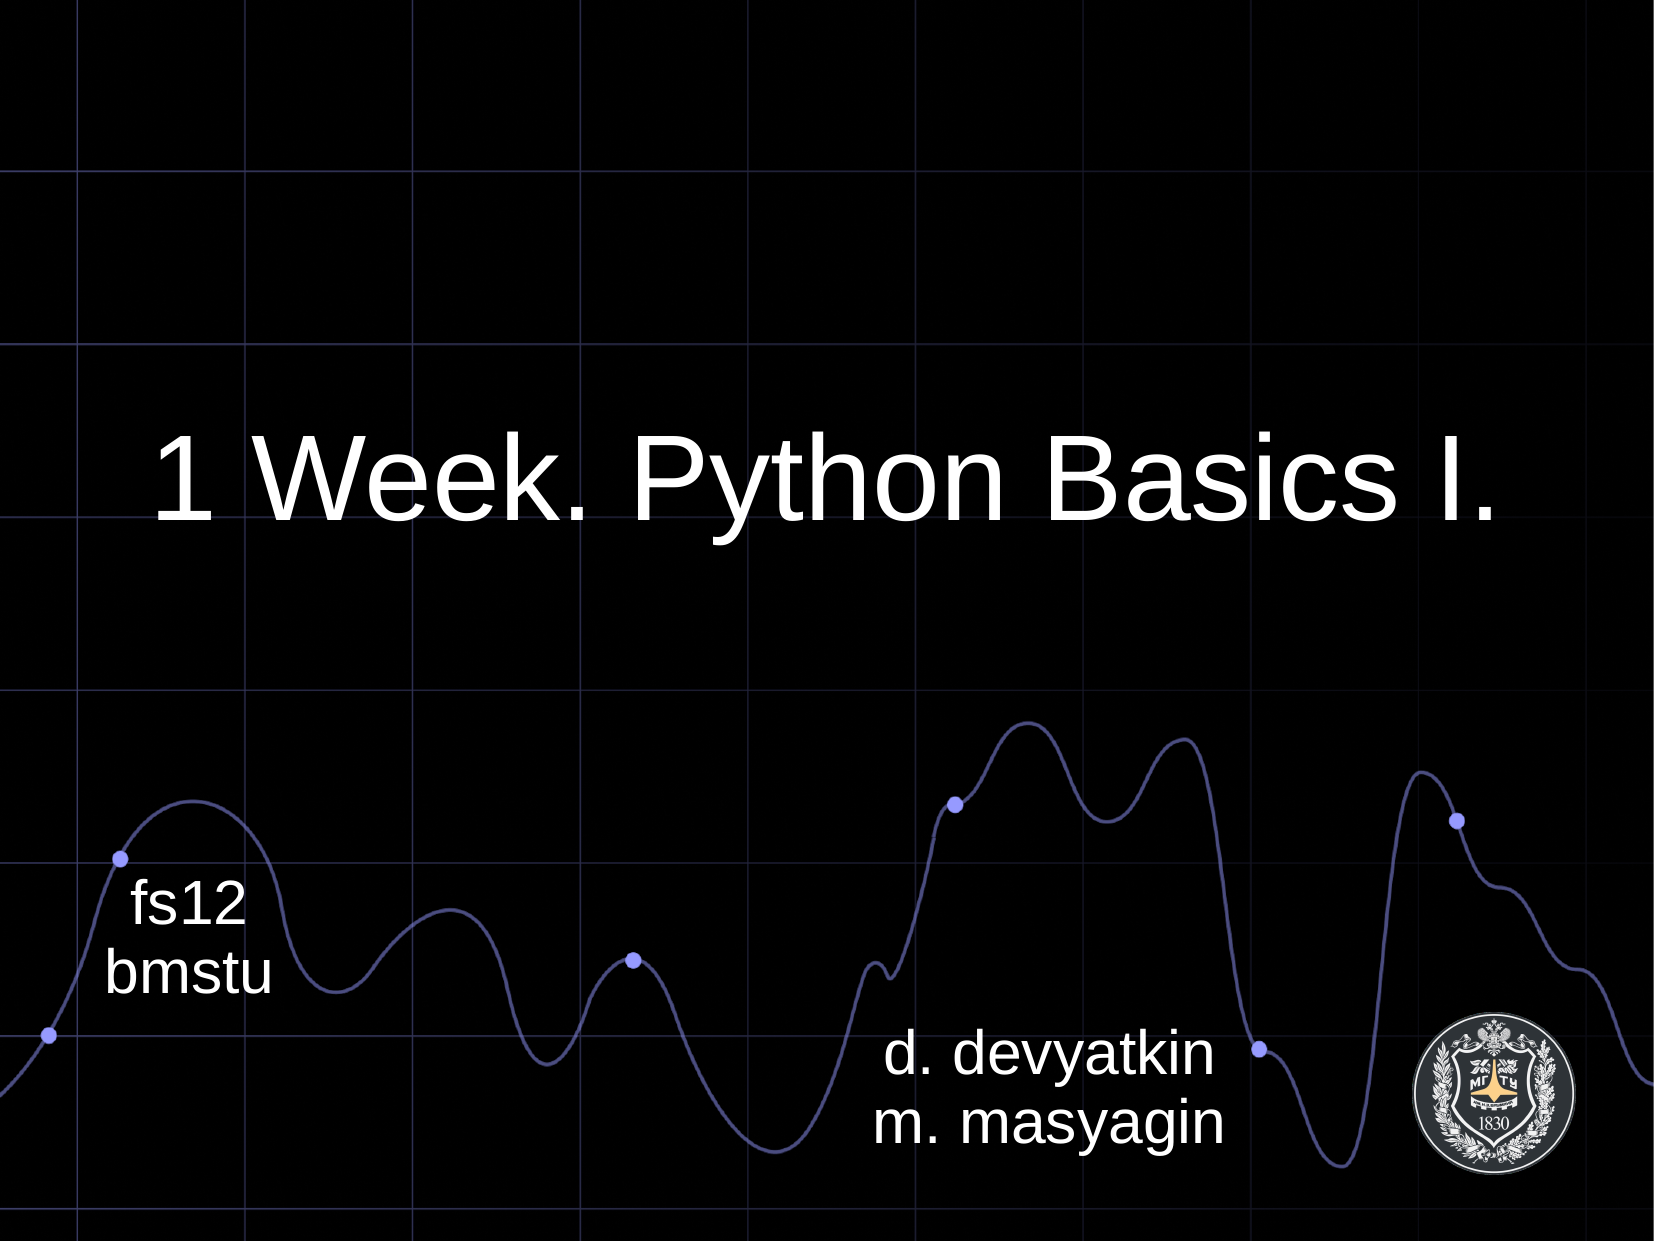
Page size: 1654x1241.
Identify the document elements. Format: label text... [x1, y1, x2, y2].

title 1 Week. Python Basics I. [82, 375, 1571, 582]
text_box fs12 bmstu [96, 862, 284, 1013]
picture [0, 0, 1654, 1241]
subtitle d. devyatkin m. masyagin [862, 1012, 1238, 1163]
